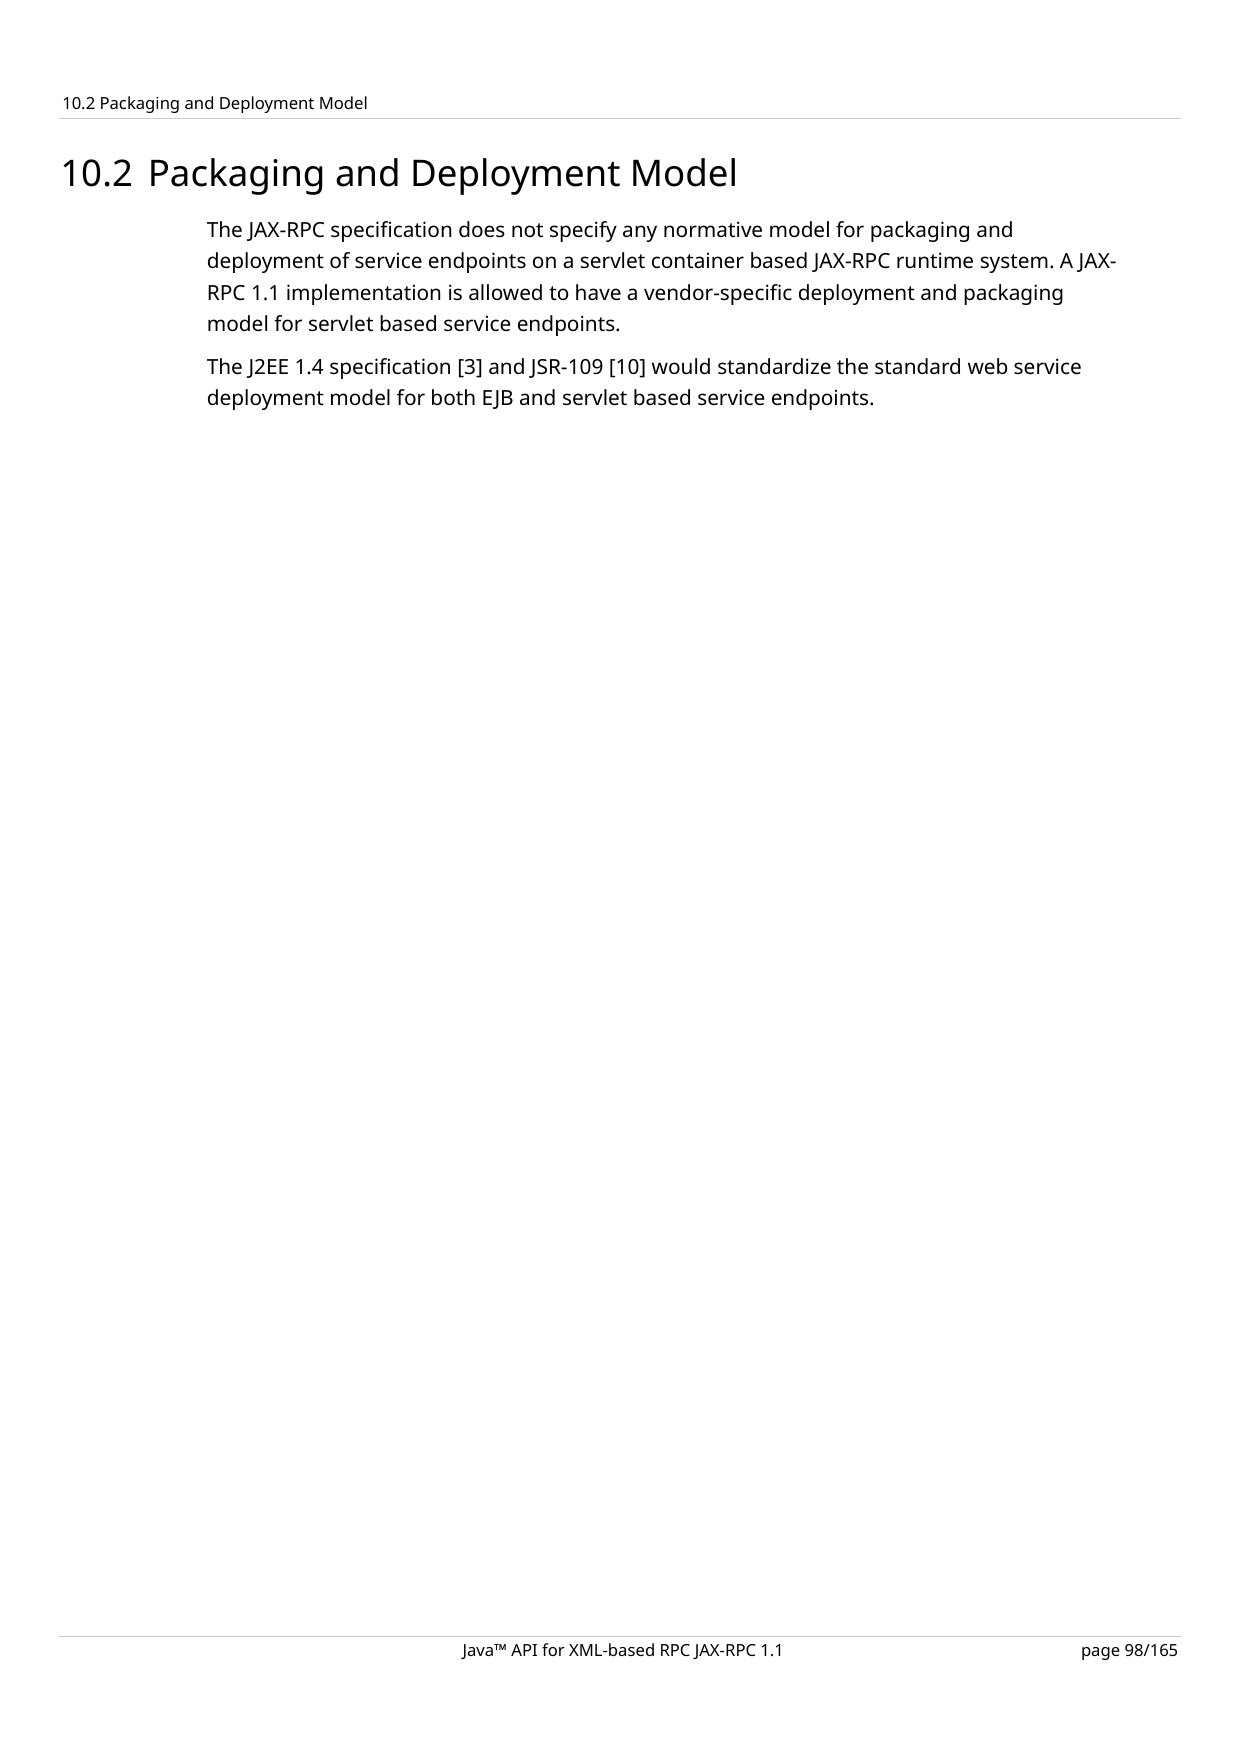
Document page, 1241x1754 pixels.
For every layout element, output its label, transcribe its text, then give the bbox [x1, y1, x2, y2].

text The JAX-RPC specification does not specify any normative model for packaging and deployment of service endpoints on a servlet container based JAX-RPC runtime system. A JAX-RPC 1.1 implementation is allowed to have a vendor-specific deployment and packaging model for servlet based service endpoints. [207, 215, 1122, 337]
text The J2EE 1.4 specification [3] and JSR-109 [10] would standardize the standard web service deployment model for both EJB and servlet based service endpoints. [207, 352, 1122, 412]
subtitle Packaging and Deployment Model [133, 147, 1181, 197]
